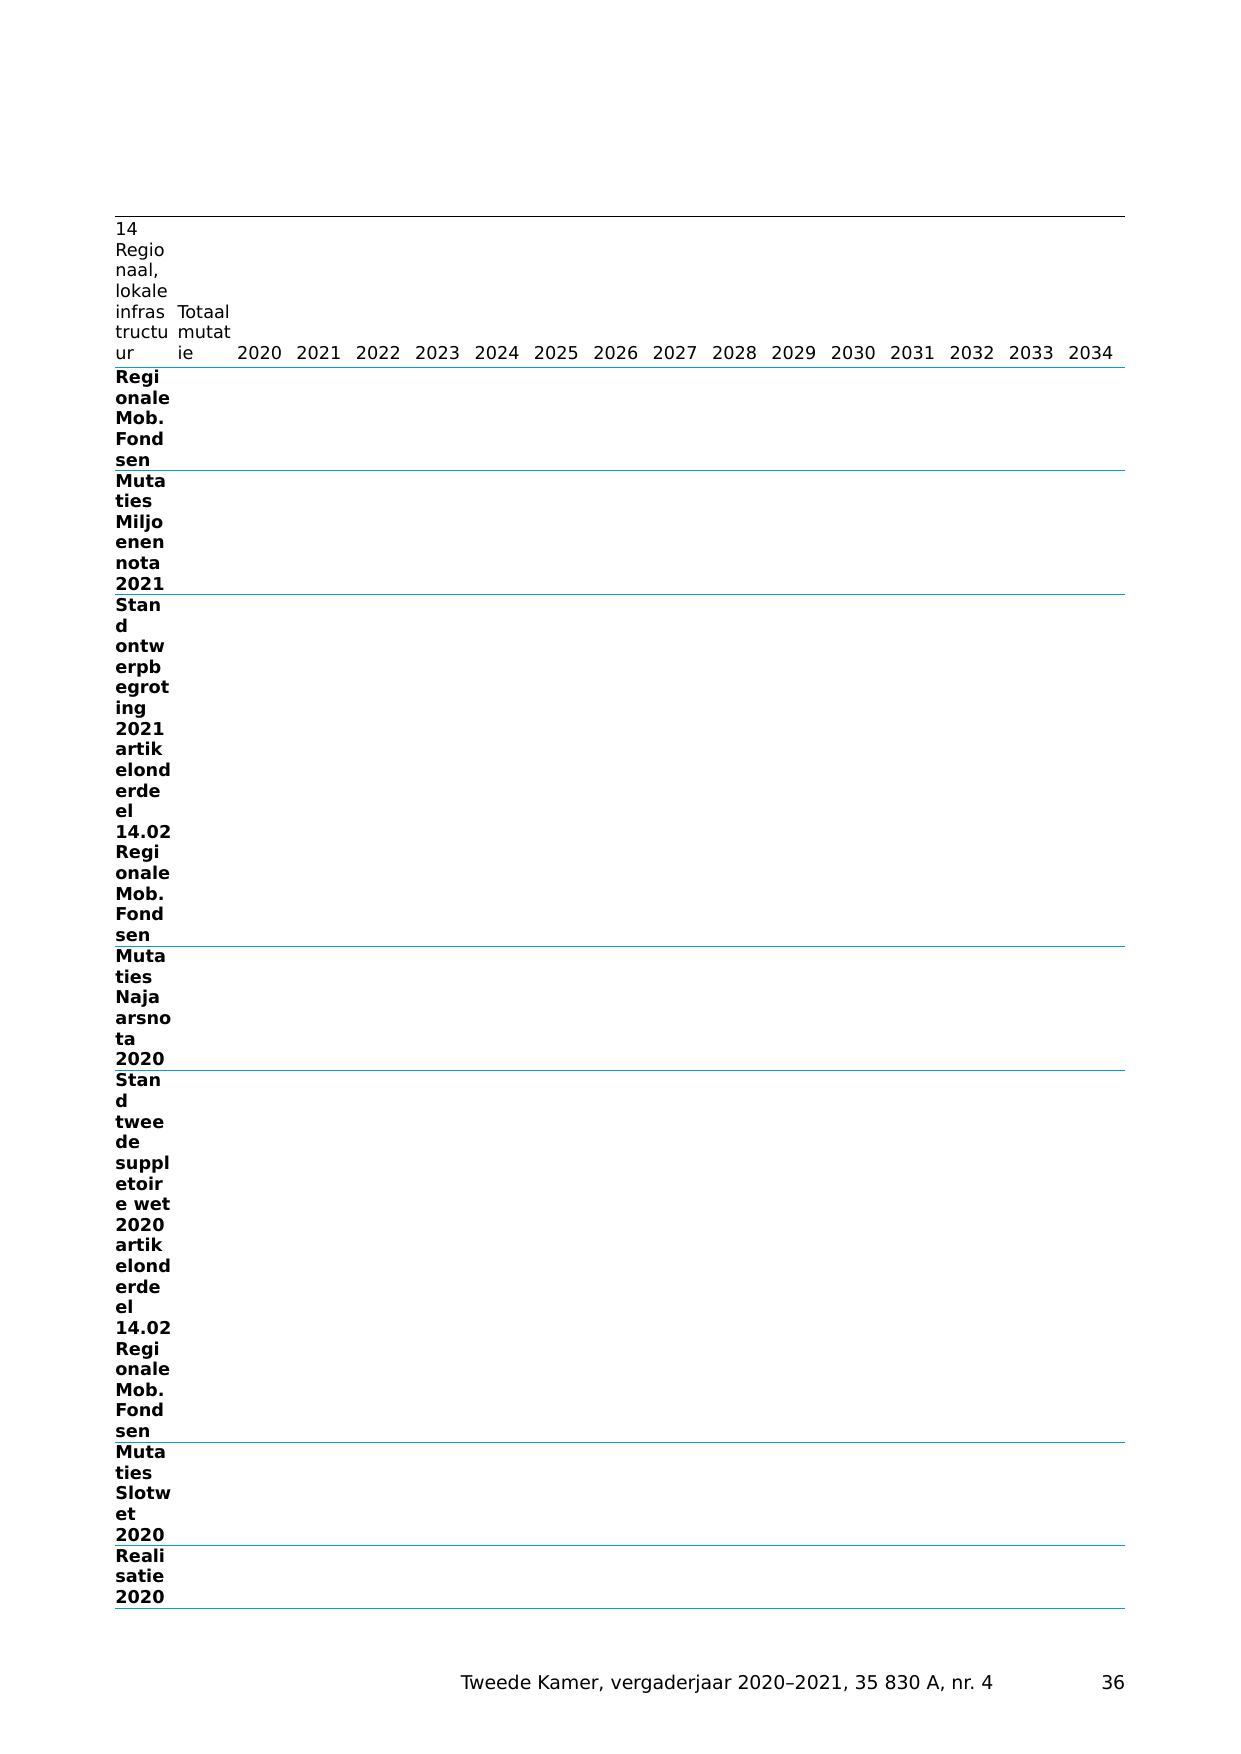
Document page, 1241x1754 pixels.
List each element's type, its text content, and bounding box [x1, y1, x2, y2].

table_cell [531, 1546, 590, 1608]
table_cell [590, 368, 649, 470]
table_cell [412, 471, 471, 594]
table_cell [234, 1546, 293, 1608]
table_cell [1065, 947, 1125, 1070]
table_cell [471, 368, 531, 470]
table_cell [768, 947, 828, 1070]
table_cell [471, 1546, 531, 1608]
table_cell [590, 471, 649, 594]
table_cell 2034 [1065, 217, 1125, 366]
table_cell [353, 1443, 412, 1545]
table_cell [234, 1071, 293, 1442]
table_cell [353, 1546, 412, 1608]
table_cell [590, 947, 649, 1070]
table_cell [531, 595, 590, 946]
table_cell [828, 1071, 887, 1442]
table_cell [590, 1071, 649, 1442]
table_cell [887, 595, 946, 946]
table_cell [768, 1546, 828, 1608]
table_cell [887, 1443, 946, 1545]
table_cell Mutaties Miljoenennota 2021 [115, 471, 174, 594]
table_cell [293, 1546, 353, 1608]
table_cell 2022 [353, 217, 412, 366]
table_cell 2028 [709, 217, 768, 366]
table_cell [1065, 1546, 1125, 1608]
table_cell 2033 [1006, 217, 1065, 366]
table_cell [650, 368, 709, 470]
table_cell [887, 368, 946, 470]
table_cell [531, 1071, 590, 1442]
table_cell [768, 368, 828, 470]
table_cell [353, 595, 412, 946]
table_cell 14 Regionaal, lokale infrastructuur [115, 217, 174, 366]
table_cell [1006, 471, 1065, 594]
table_cell [234, 947, 293, 1070]
table_cell [650, 1071, 709, 1442]
table_cell 2030 [828, 217, 887, 366]
table_cell [175, 947, 234, 1070]
table_cell [293, 1443, 353, 1545]
table_cell 2023 [412, 217, 471, 366]
table_cell [650, 471, 709, 594]
table_cell [293, 368, 353, 470]
table_cell 2031 [887, 217, 946, 366]
table_cell [828, 1546, 887, 1608]
table_cell [1065, 595, 1125, 946]
table_header Tabel 3 Artikel 14 Regionaal, lokale infrastructuur [115, 191, 1125, 216]
table_cell [1006, 1546, 1065, 1608]
table_cell [946, 368, 1006, 470]
table_cell [234, 1443, 293, 1545]
table_cell [175, 1443, 234, 1545]
table_cell [234, 595, 293, 946]
table_cell [828, 947, 887, 1070]
table_cell [412, 947, 471, 1070]
table_cell [768, 471, 828, 594]
table_cell [353, 471, 412, 594]
table_cell [175, 1071, 234, 1442]
table_cell [293, 947, 353, 1070]
table_cell [828, 1443, 887, 1545]
table_cell [1065, 1443, 1125, 1545]
table_cell [353, 1071, 412, 1442]
table_cell [175, 595, 234, 946]
table_cell [1065, 368, 1125, 470]
table_cell Realisatie 2020 [115, 1546, 174, 1608]
table_cell [1006, 595, 1065, 946]
table_cell [293, 471, 353, 594]
table_cell 2029 [768, 217, 828, 366]
table_cell [531, 368, 590, 470]
table_cell [531, 947, 590, 1070]
table_cell [234, 368, 293, 470]
table_cell [1006, 368, 1065, 470]
table_cell [531, 1443, 590, 1545]
table_cell Totaal mutatie [175, 217, 234, 366]
table_cell [471, 947, 531, 1070]
table_cell [234, 471, 293, 594]
table_cell 2024 [471, 217, 531, 366]
table_cell [590, 1546, 649, 1608]
table_cell 2027 [650, 217, 709, 366]
table_cell [709, 1546, 768, 1608]
table_cell [887, 1071, 946, 1442]
table_cell [946, 1443, 1006, 1545]
table_cell [709, 595, 768, 946]
table_cell [590, 595, 649, 946]
table_cell [1065, 471, 1125, 594]
table_cell [650, 1546, 709, 1608]
table_cell Stand ontwerpbegroting 2021 artikelonderdeel 14.02 Regionale Mob. Fondsen [115, 595, 174, 946]
table_cell [887, 947, 946, 1070]
table_cell [353, 947, 412, 1070]
table_cell [293, 1071, 353, 1442]
table_cell Mutaties Najaarsnota 2020 [115, 947, 174, 1070]
table_cell [887, 471, 946, 594]
table_cell [650, 947, 709, 1070]
table_cell [293, 595, 353, 946]
table_cell [353, 368, 412, 470]
table_cell [709, 1443, 768, 1545]
table_cell [828, 471, 887, 594]
table_cell 2025 [531, 217, 590, 366]
table_cell [946, 595, 1006, 946]
table_cell [946, 1546, 1006, 1608]
table_cell [1065, 1071, 1125, 1442]
table_cell [175, 1546, 234, 1608]
table_cell [768, 1443, 828, 1545]
table_cell [471, 1443, 531, 1545]
table_cell [768, 1071, 828, 1442]
table_cell [768, 595, 828, 946]
table_cell [471, 1071, 531, 1442]
table_cell Stand tweede suppletoire wet 2020 artikelonderdeel 14.02 Regionale Mob. Fondsen [115, 1071, 174, 1442]
table_cell 2020 [234, 217, 293, 366]
table_cell [1006, 1443, 1065, 1545]
table_cell Regionale Mob. Fondsen [115, 368, 174, 470]
table_cell [412, 1443, 471, 1545]
table_cell [175, 471, 234, 594]
table_cell [946, 1071, 1006, 1442]
table_cell [709, 947, 768, 1070]
table_cell [1006, 947, 1065, 1070]
table_cell [1006, 1071, 1065, 1442]
table_cell [412, 368, 471, 470]
table_cell [828, 368, 887, 470]
table_cell [709, 471, 768, 594]
table_cell [946, 947, 1006, 1070]
table_cell [471, 595, 531, 946]
table_cell [828, 595, 887, 946]
table_cell [471, 471, 531, 594]
table_cell [412, 595, 471, 946]
table_cell [650, 595, 709, 946]
table_cell [590, 1443, 649, 1545]
table_cell Mutaties Slotwet 2020 [115, 1443, 174, 1545]
table_cell [650, 1443, 709, 1545]
table_cell [412, 1071, 471, 1442]
table_cell [175, 368, 234, 470]
table_cell 2021 [293, 217, 353, 366]
table_cell 2032 [946, 217, 1006, 366]
table_cell [709, 368, 768, 470]
table_cell [412, 1546, 471, 1608]
table_cell 2026 [590, 217, 649, 366]
table_cell [946, 471, 1006, 594]
table_cell [887, 1546, 946, 1608]
table_cell [531, 471, 590, 594]
table_cell [709, 1071, 768, 1442]
